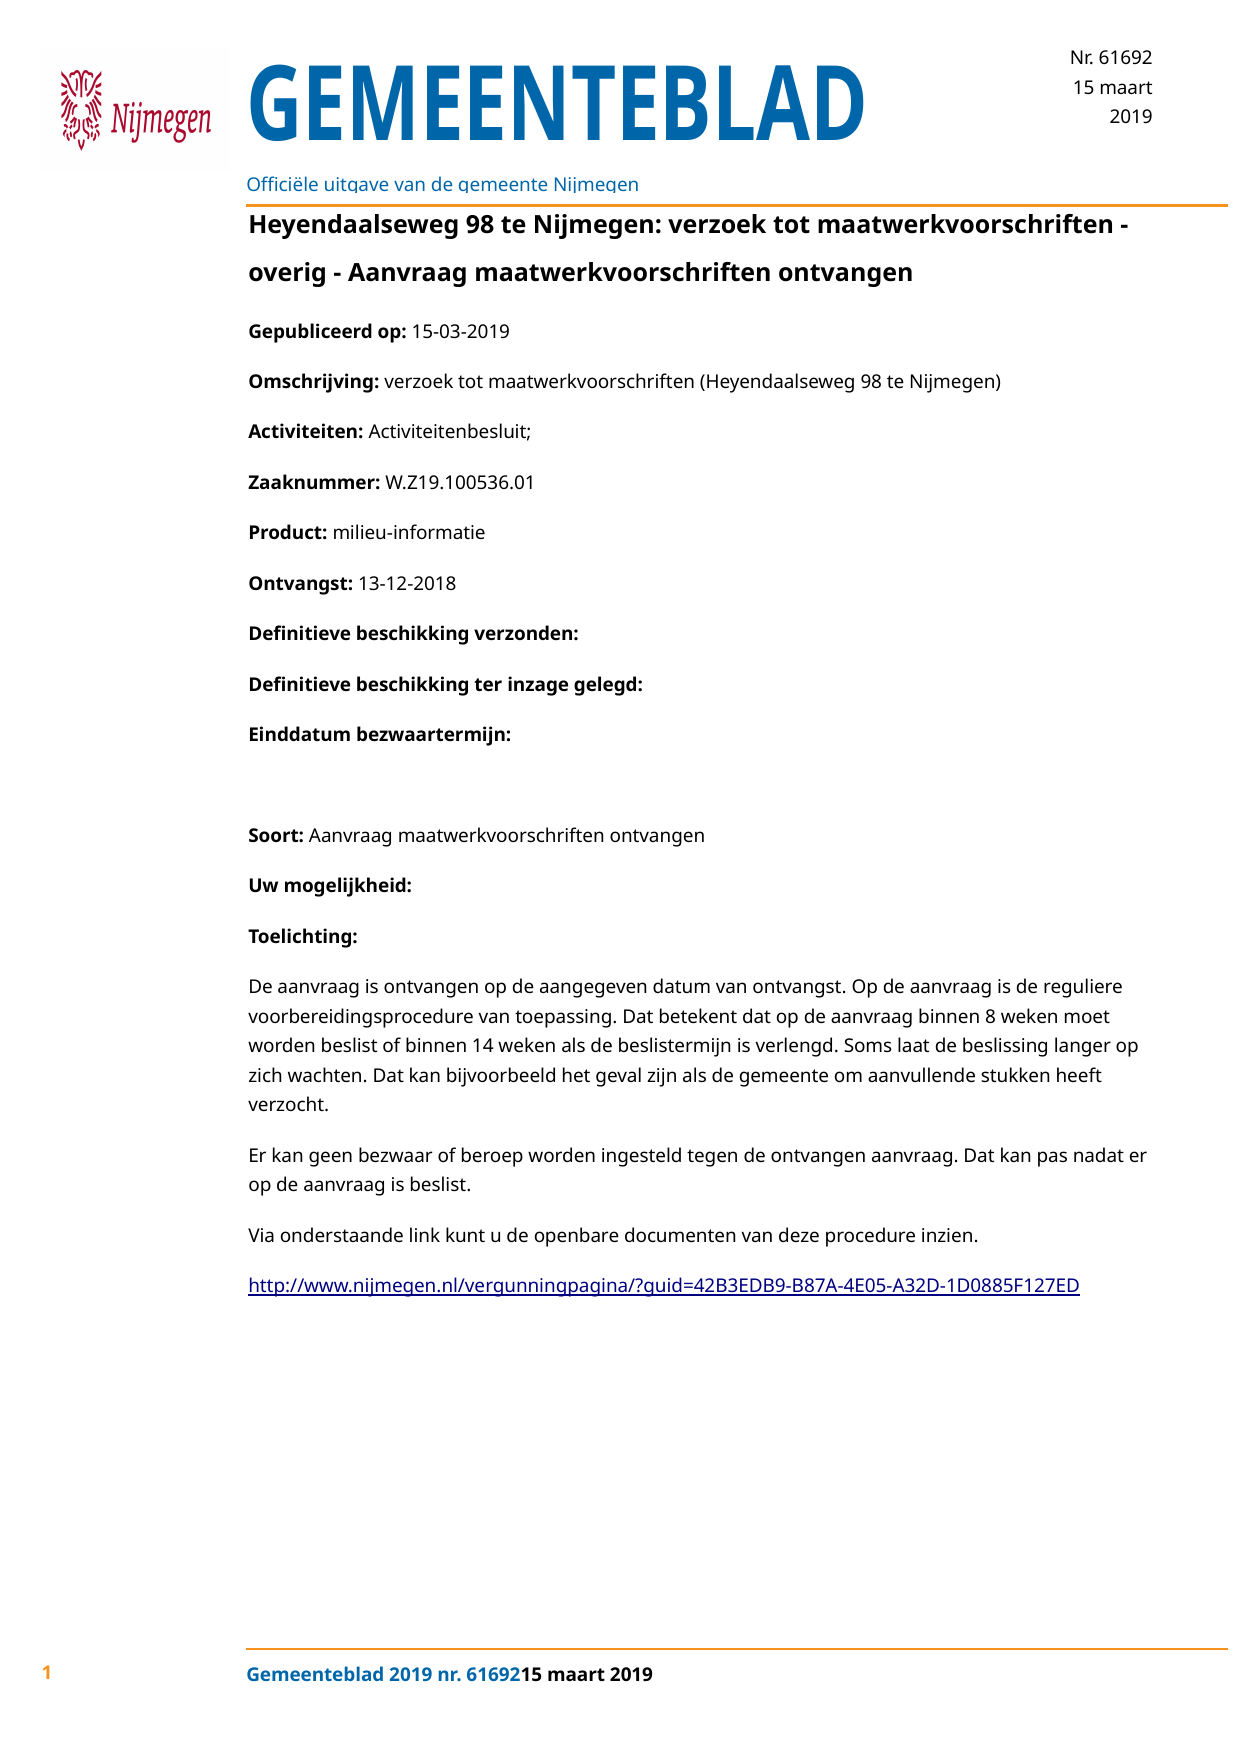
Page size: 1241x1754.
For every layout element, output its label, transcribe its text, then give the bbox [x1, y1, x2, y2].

text Activiteiten: Activiteitenbesluit; [248, 419, 1152, 444]
text Omschrijving: verzoek tot maatwerkvoorschriften (Heyendaalseweg 98 te Nijmegen) [248, 368, 1152, 394]
text Uw mogelijkheid: [248, 872, 1152, 898]
text Product: milieu-informatie [248, 519, 1152, 545]
text Er kan geen bezwaar of beroep worden ingesteld tegen de ontvangen aanvraag. Dat kan pas nadat er op de aanvraag is beslist. [248, 1142, 1152, 1197]
text Einddatum bezwaartermijn: [248, 721, 1152, 747]
text Heyendaalseweg 98 te Nijmegen: verzoek tot maatwerkvoorschriften - overig - Aanvraag maatwerkvoorschriften ontvangen [248, 207, 1152, 288]
text De aanvraag is ontvangen op de aangegeven datum van ontvangst. Op de aanvraag is de reguliere voorbereidingsprocedure van toepassing. Dat betekent dat op de aanvraag binnen 8 weken moet worden beslist of binnen 14 weken als de beslistermijn is verlengd. Soms laat de beslissing langer op zich wachten. Dat kan bijvoorbeeld het geval zijn als de gemeente om aanvullende stukken heeft verzocht. [248, 973, 1152, 1117]
text Ontvangst: 13-12-2018 [248, 570, 1152, 596]
text Soort: Aanvraag maatwerkvoorschriften ontvangen [248, 822, 1152, 848]
text Definitieve beschikking ter inzage gelegd: [248, 671, 1152, 697]
picture [41, 47, 231, 172]
text Via onderstaande link kunt u de openbare documenten van deze procedure inzien. [248, 1222, 1152, 1248]
text Definitieve beschikking verzonden: [248, 620, 1152, 646]
text Zaaknummer: W.Z19.100536.01 [248, 469, 1152, 495]
text Gepubliceerd op: 15-03-2019 [248, 318, 1152, 344]
text http://www.nijmegen.nl/vergunningpagina/?guid=42B3EDB9-B87A-4E05-A32D-1D0885F127ED [248, 1272, 1152, 1298]
text Toelichting: [248, 923, 1152, 949]
